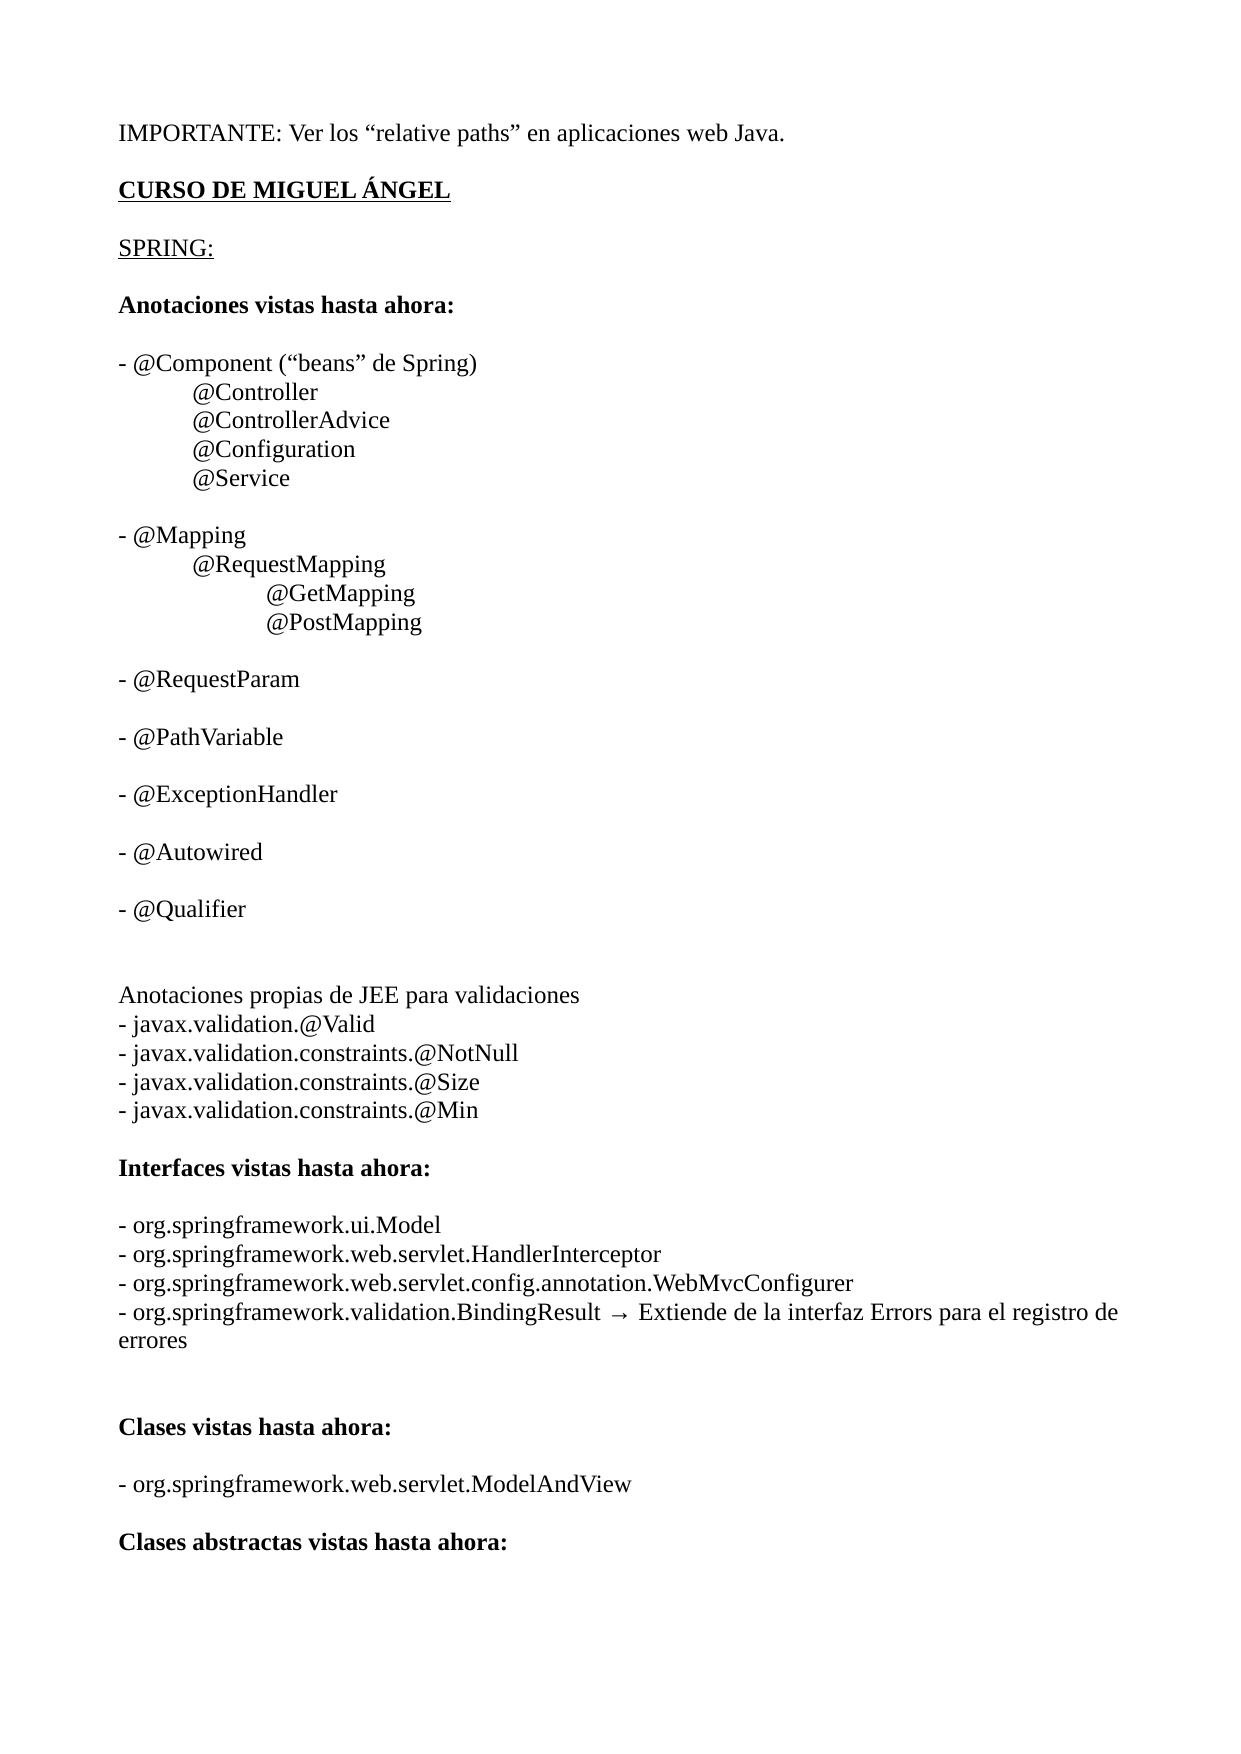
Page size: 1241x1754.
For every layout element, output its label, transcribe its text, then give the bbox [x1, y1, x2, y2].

text Clases vistas hasta ahora: [118, 1412, 1122, 1441]
text - @Mapping [118, 521, 1122, 549]
text - org.springframework.validation.BindingResult → Extiende de la interfaz Errors para el registro de errores [118, 1297, 1122, 1354]
text - org.springframework.web.servlet.config.annotation.WebMvcConfigurer [118, 1268, 1122, 1297]
text @Configuration [118, 434, 1122, 463]
text - @Component (“beans” de Spring) [118, 348, 1122, 377]
text - javax.validation.constraints.@Min [118, 1096, 1122, 1124]
text @GetMapping [118, 578, 1122, 607]
text - org.springframework.web.servlet.HandlerInterceptor [118, 1239, 1122, 1268]
text - @Qualifier [118, 894, 1122, 923]
text @ControllerAdvice [118, 406, 1122, 434]
text IMPORTANTE: Ver los “relative paths” en aplicaciones web Java. [118, 118, 1122, 147]
text - @PathVariable [118, 722, 1122, 751]
text - javax.validation.constraints.@Size [118, 1067, 1122, 1096]
text Clases abstractas vistas hasta ahora: [118, 1527, 1122, 1556]
text - javax.validation.constraints.@NotNull [118, 1038, 1122, 1067]
text @PostMapping [118, 607, 1122, 636]
text - @Autowired [118, 837, 1122, 866]
text Anotaciones vistas hasta ahora: [118, 291, 1122, 319]
text @RequestMapping [118, 549, 1122, 578]
text - org.springframework.ui.Model [118, 1211, 1122, 1239]
text - @RequestParam [118, 664, 1122, 693]
text CURSO DE MIGUEL ÁNGEL [118, 176, 1122, 204]
text @Controller [118, 377, 1122, 406]
text Interfaces vistas hasta ahora: [118, 1153, 1122, 1182]
text @Service [118, 463, 1122, 492]
text - org.springframework.web.servlet.ModelAndView [118, 1469, 1122, 1498]
text - javax.validation.@Valid [118, 1009, 1122, 1038]
text Anotaciones propias de JEE para validaciones [118, 981, 1122, 1009]
text - @ExceptionHandler [118, 779, 1122, 808]
text SPRING: [118, 233, 1122, 262]
